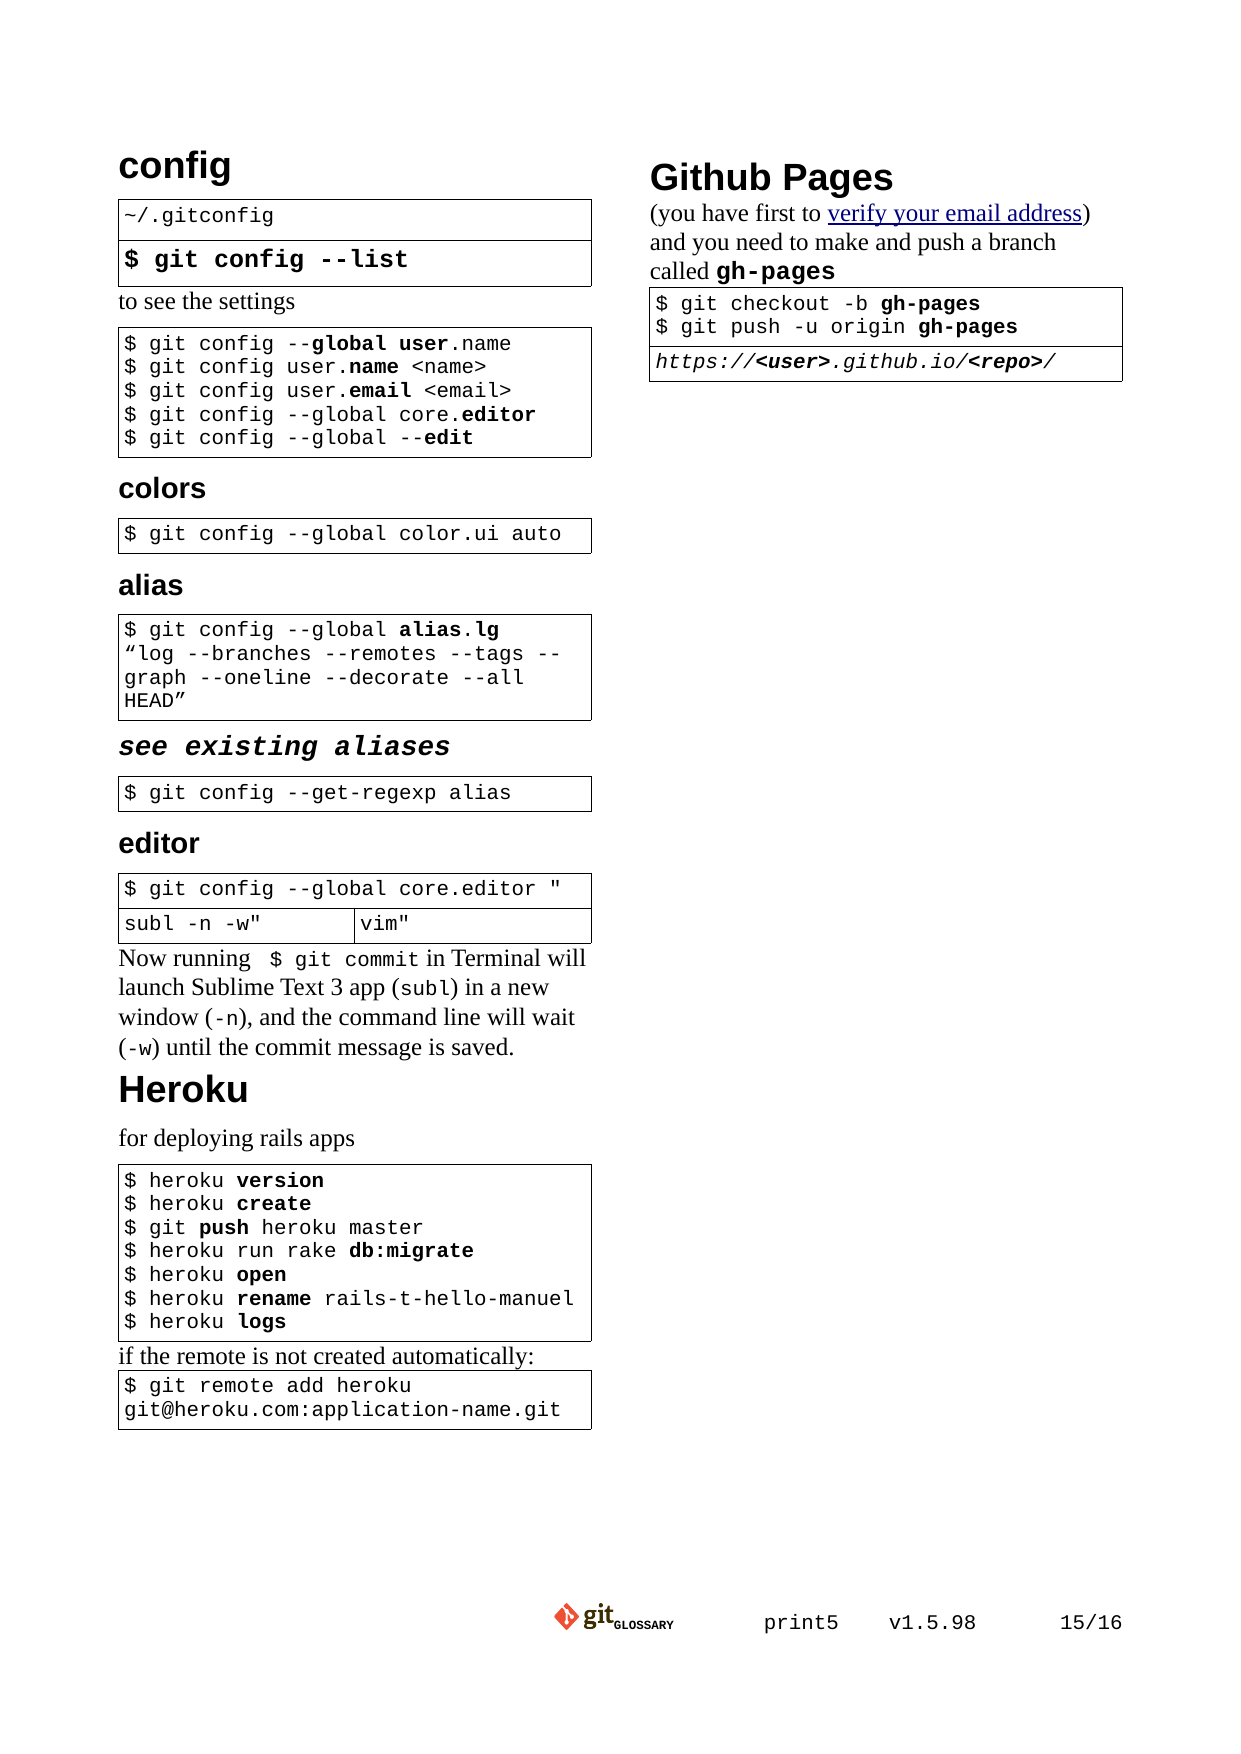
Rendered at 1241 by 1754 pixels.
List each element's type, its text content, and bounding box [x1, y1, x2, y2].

subtitle alias [118, 567, 591, 601]
table_header $ git config --global color.ui auto [119, 519, 591, 553]
table_cell vim" [355, 909, 591, 943]
subtitle see existing aliases [118, 732, 591, 764]
subtitle Heroku [118, 1067, 591, 1111]
table_cell https://<user>.github.io/<repo>/ [650, 347, 1122, 381]
table_cell subl -n -w" [119, 909, 354, 943]
text to see the settings [118, 287, 591, 315]
table_header $ heroku version $ heroku create $ git push heroku master $ heroku run rake db:migrate $ heroku open $ heroku rename rails-t-hello-manuel $ heroku logs [119, 1165, 591, 1341]
table_header $ git config --global core.editor " [119, 874, 591, 908]
table_header ~/.gitconfig [119, 200, 591, 240]
text if the remote is not created automatically: [118, 1342, 591, 1370]
table_header $ git remote add heroku git@heroku.com:application-name.git [119, 1371, 591, 1428]
table_header $ git config --get-regexp alias [119, 777, 591, 811]
subtitle config [118, 143, 591, 187]
text for deploying rails apps [118, 1123, 591, 1152]
subtitle colors [118, 471, 591, 505]
text Now running $ git commit in Terminal will launch Sublime Text 3 app (subl) in a new window (-n), and the command line will wait (-w) until the commit message is saved. [118, 944, 591, 1061]
table_cell $ git config --list [119, 241, 591, 286]
table_header $ git config --global alias.lg “log --branches --remotes --tags --graph --oneline --decorate --all HEAD” [119, 615, 591, 720]
picture [554, 1603, 614, 1630]
text (you have first to verify your email address) [649, 198, 1122, 227]
table_header $ git config --global user.name $ git config user.name <name> $ git config user.email <email> $ git config --global core.editor $ git config --global --edit [119, 328, 591, 457]
subtitle editor [118, 826, 591, 860]
table_header $ git checkout -b gh-pages $ git push -u origin gh-pages [650, 288, 1122, 346]
subtitle Github Pages [649, 155, 1122, 198]
text and you need to make and push a branch called gh-pages [649, 227, 1122, 287]
